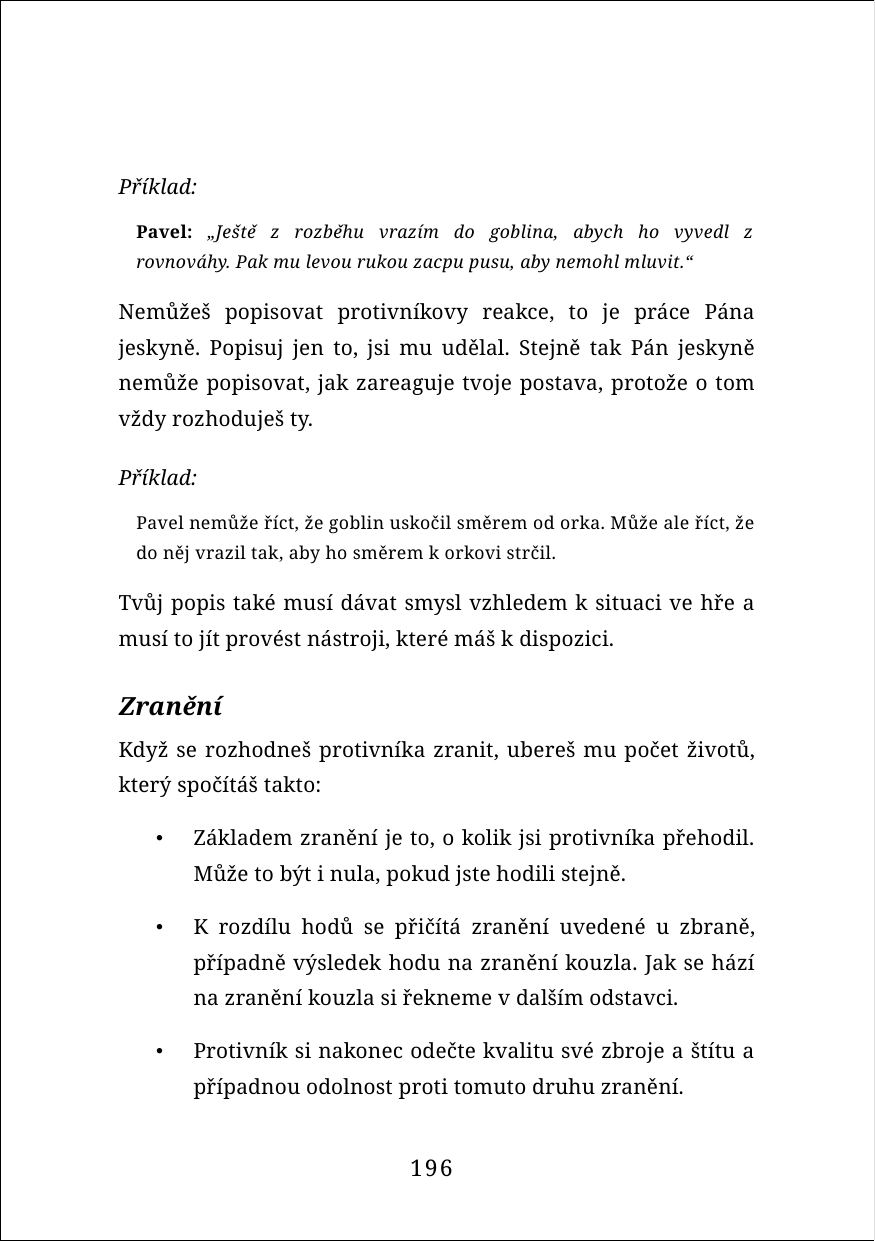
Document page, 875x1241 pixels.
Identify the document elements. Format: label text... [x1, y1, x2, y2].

list K rozdílu hodů se přičítá zranění uvedené u zbraně, případně výsledek hodu na zranění kouzla. Jak se hází na zranění kouzla si řekneme v dalším odstavci. [156, 912, 756, 1012]
text Pavel nemůže říct, že goblin uskočil směrem od orka. Může ale říct, že do něj vrazil tak, aby ho směrem k orkovi strčil. [136, 510, 756, 564]
subtitle Zranění [118, 689, 756, 723]
text Příklad: [118, 172, 756, 200]
text Tvůj popis také musí dávat smysl vzhledem k situaci ve hře a musí to jít provést nástroji, které máš k dispozici. [118, 588, 756, 652]
list Základem zranění je to, o kolik jsi protivníka přehodil. Může to být i nula, pokud jste hodili stejně. [156, 823, 756, 887]
list Protivník si nakonec odečte kvalitu své zbroje a štítu a případnou odolnost proti tomuto druhu zranění. [156, 1036, 756, 1100]
text Nemůžeš popisovat protivníkovy reakce, to je práce Pána jeskyně. Popisuj jen to, jsi mu udělal. Stejně tak Pán jeskyně nemůže popisovat, jak zareaguje tvoje postava, protože o tom vždy rozhoduješ ty. [118, 297, 756, 432]
text Příklad: [118, 463, 756, 491]
text Pavel: „Ještě z rozběhu vrazím do goblina, abych ho vyvedl z rovnováhy. Pak mu levou rukou zacpu pusu, aby nemohl mluvit.“ [136, 219, 756, 273]
text Když se rozhodneš protivníka zranit, ubereš mu počet životů, který spočítáš takto: [118, 735, 756, 799]
